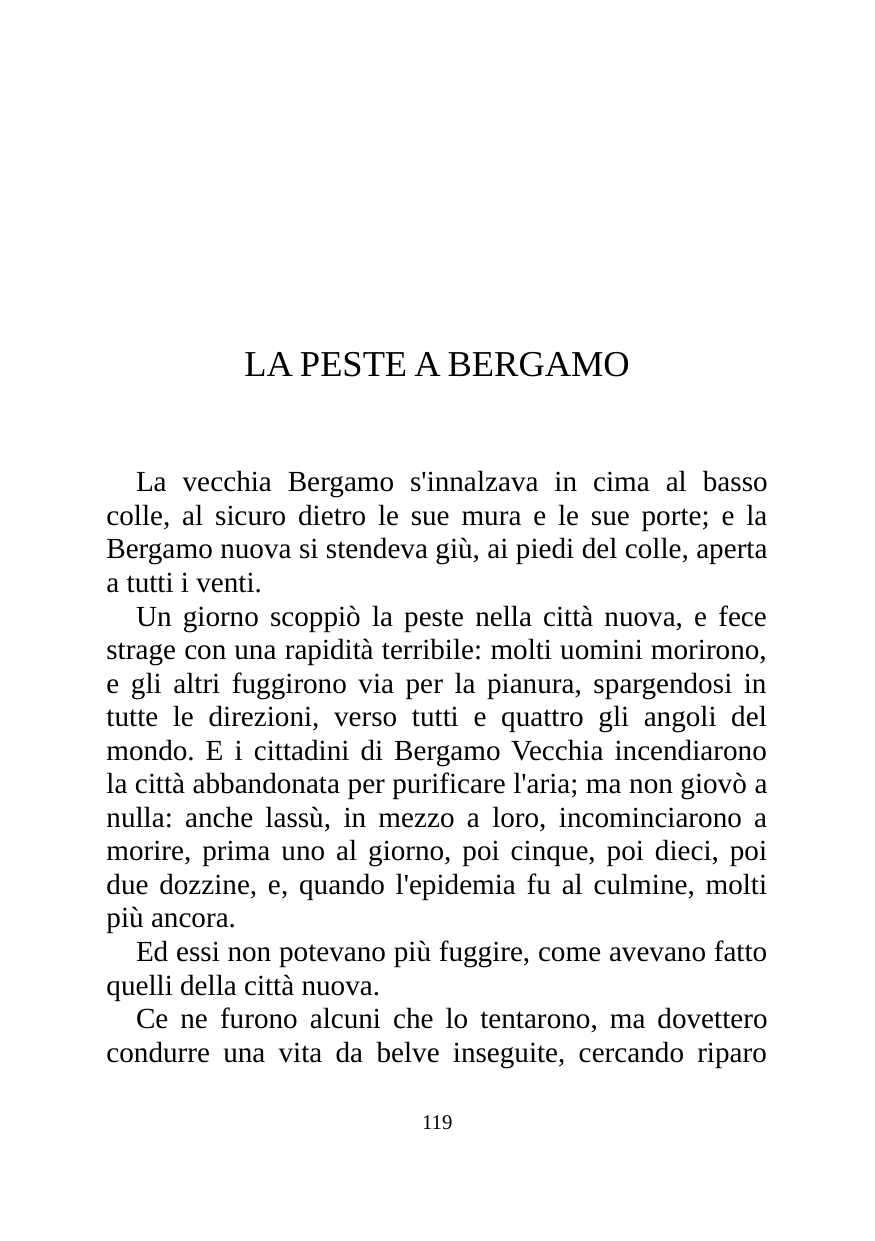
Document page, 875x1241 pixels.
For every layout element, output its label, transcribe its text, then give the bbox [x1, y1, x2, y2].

text Un giorno scoppiò la peste nella città nuova, e fece strage con una rapidità terribile: molti uomini morirono, e gli altri fuggirono via per la pianura, spargendosi in tutte le direzioni, verso tutti e quattro gli angoli del mondo. E i cittadini di Bergamo Vecchia incendiarono la città abbandonata per purificare l'aria; ma non giovò a nulla: anche lassù, in mezzo a loro, incominciarono a morire, prima uno al giorno, poi cinque, poi dieci, poi due dozzine, e, quando l'epidemia fu al culmine, molti più ancora. [106, 599, 768, 934]
text La vecchia Bergamo s'innalzava in cima al basso colle, al sicuro dietro le sue mura e le sue porte; e la Bergamo nuova si stendeva giù, ai piedi del colle, aperta a tutti i venti. [106, 464, 768, 599]
text Ce ne furono alcuni che lo tentarono, ma dovettero condurre una vita da belve inseguite, cercando riparo [106, 1001, 768, 1068]
subtitle LA PESTE A BERGAMO [106, 342, 768, 384]
text Ed essi non potevano più fuggire, come avevano fatto quelli della città nuova. [106, 934, 768, 1001]
